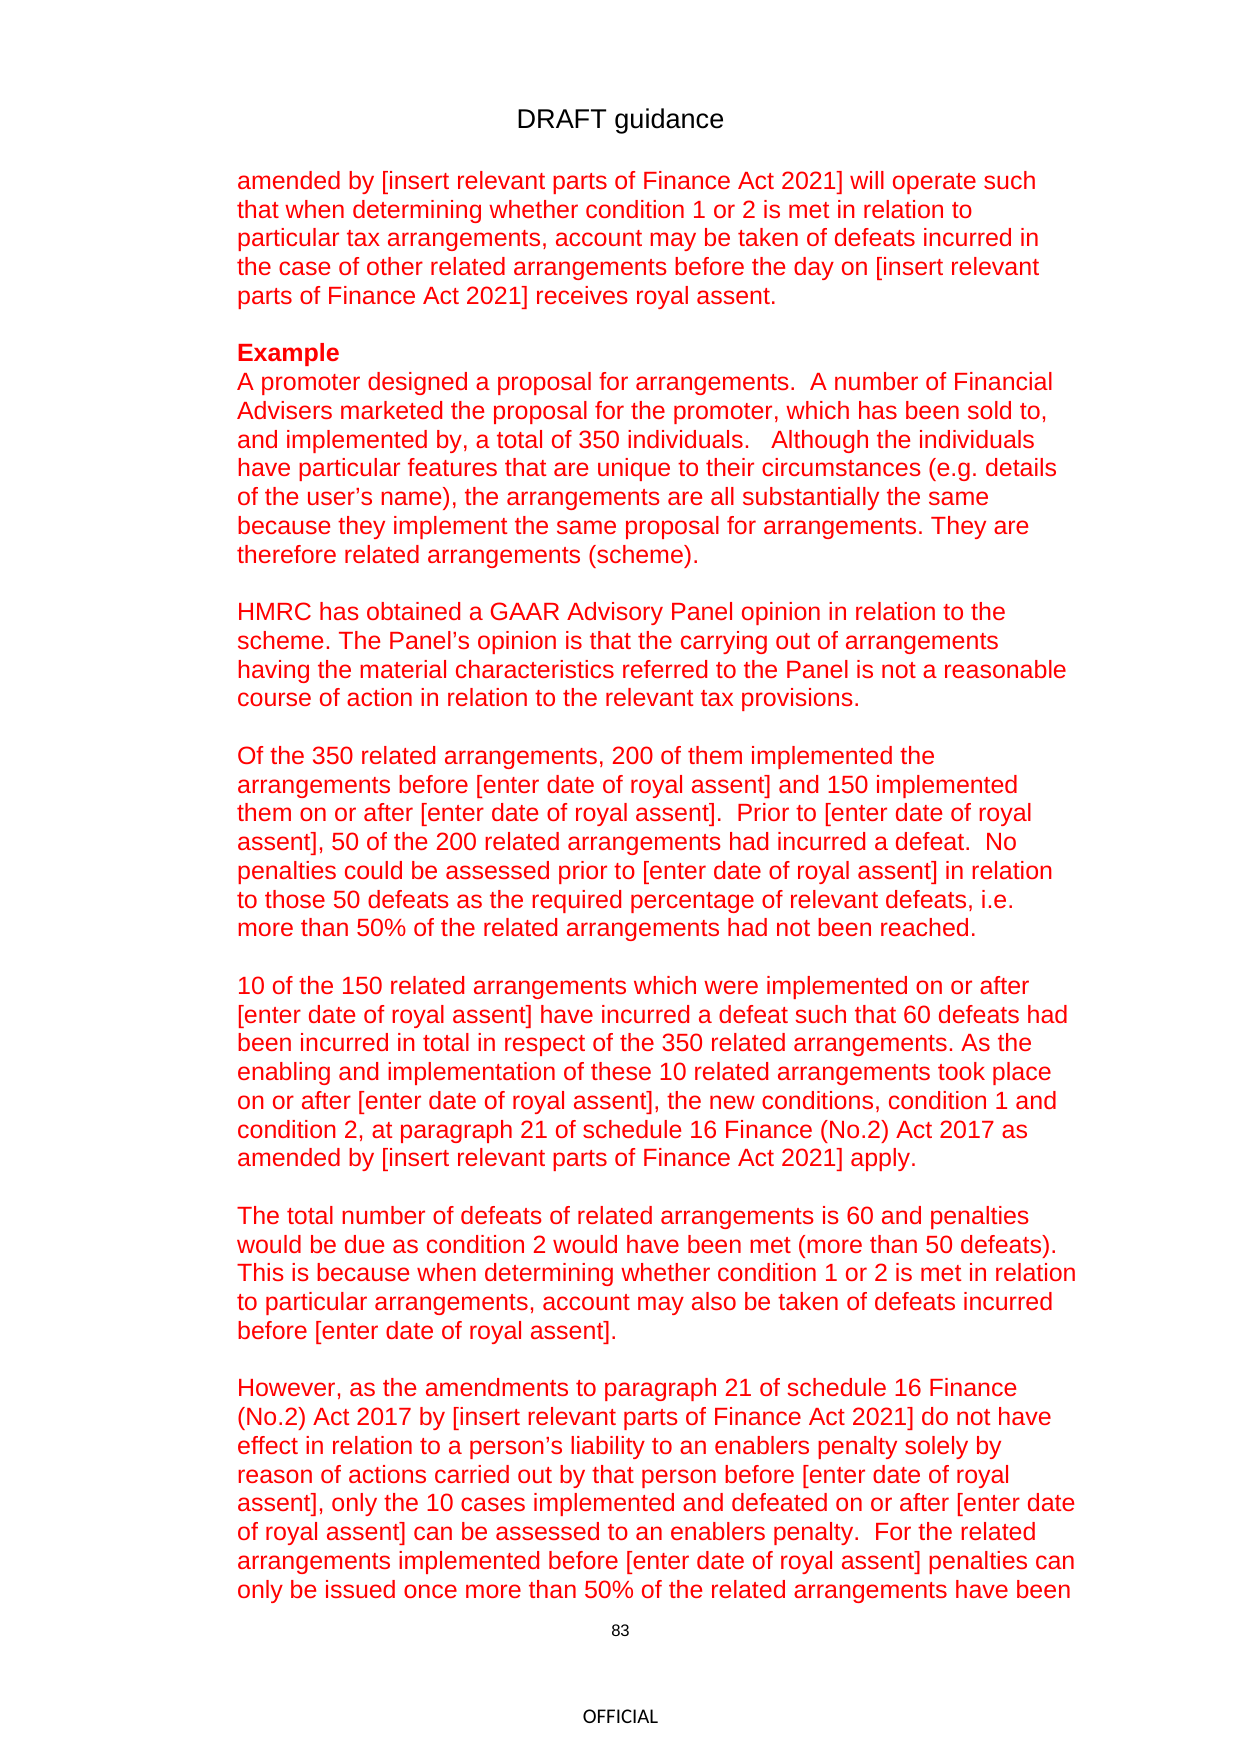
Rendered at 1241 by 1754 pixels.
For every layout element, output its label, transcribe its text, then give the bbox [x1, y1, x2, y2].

text amended by [insert relevant parts of Finance Act 2021] will operate such that when determining whether condition 1 or 2 is met in relation to particular tax arrangements, account may be taken of defeats incurred in the case of other related arrangements before the day on [insert relevant parts of Finance Act 2021] receives royal assent. [237, 166, 1079, 309]
text Example [237, 338, 1079, 367]
text HMRC has obtained a GAAR Advisory Panel opinion in relation to the scheme. The Panel’s opinion is that the carrying out of arrangements having the material characteristics referred to the Panel is not a reasonable course of action in relation to the relevant tax provisions. [237, 597, 1079, 712]
text A promoter designed a proposal for arrangements. A number of Financial Advisers marketed the proposal for the promoter, which has been sold to, and implemented by, a total of 350 individuals. Although the individuals have particular features that are unique to their circumstances (e.g. details of the user’s name), the arrangements are all substantially the same because they implement the same proposal for arrangements. They are therefore related arrangements (scheme). [237, 367, 1079, 568]
text However, as the amendments to paragraph 21 of schedule 16 Finance (No.2) Act 2017 by [insert relevant parts of Finance Act 2021] do not have effect in relation to a person’s liability to an enablers penalty solely by reason of actions carried out by that person before [enter date of royal assent], only the 10 cases implemented and defeated on or after [enter date of royal assent] can be assessed to an enablers penalty. For the related arrangements implemented before [enter date of royal assent] penalties can only be issued once more than 50% of the related arrangements have been [237, 1373, 1079, 1603]
text Of the 350 related arrangements, 200 of them implemented the arrangements before [enter date of royal assent] and 150 implemented them on or after [enter date of royal assent]. Prior to [enter date of royal assent], 50 of the 200 related arrangements had incurred a defeat. No penalties could be assessed prior to [enter date of royal assent] in relation to those 50 defeats as the required percentage of relevant defeats, i.e. more than 50% of the related arrangements had not been reached. [237, 741, 1079, 942]
text 10 of the 150 related arrangements which were implemented on or after [enter date of royal assent] have incurred a defeat such that 60 defeats had been incurred in total in respect of the 350 related arrangements. As the enabling and implementation of these 10 related arrangements took place on or after [enter date of royal assent], the new conditions, condition 1 and condition 2, at paragraph 21 of schedule 16 Finance (No.2) Act 2017 as amended by [insert relevant parts of Finance Act 2021] apply. [237, 971, 1079, 1172]
text The total number of defeats of related arrangements is 60 and penalties would be due as condition 2 would have been met (more than 50 defeats). This is because when determining whether condition 1 or 2 is met in relation to particular arrangements, account may also be taken of defeats incurred before [enter date of royal assent]. [237, 1201, 1079, 1344]
